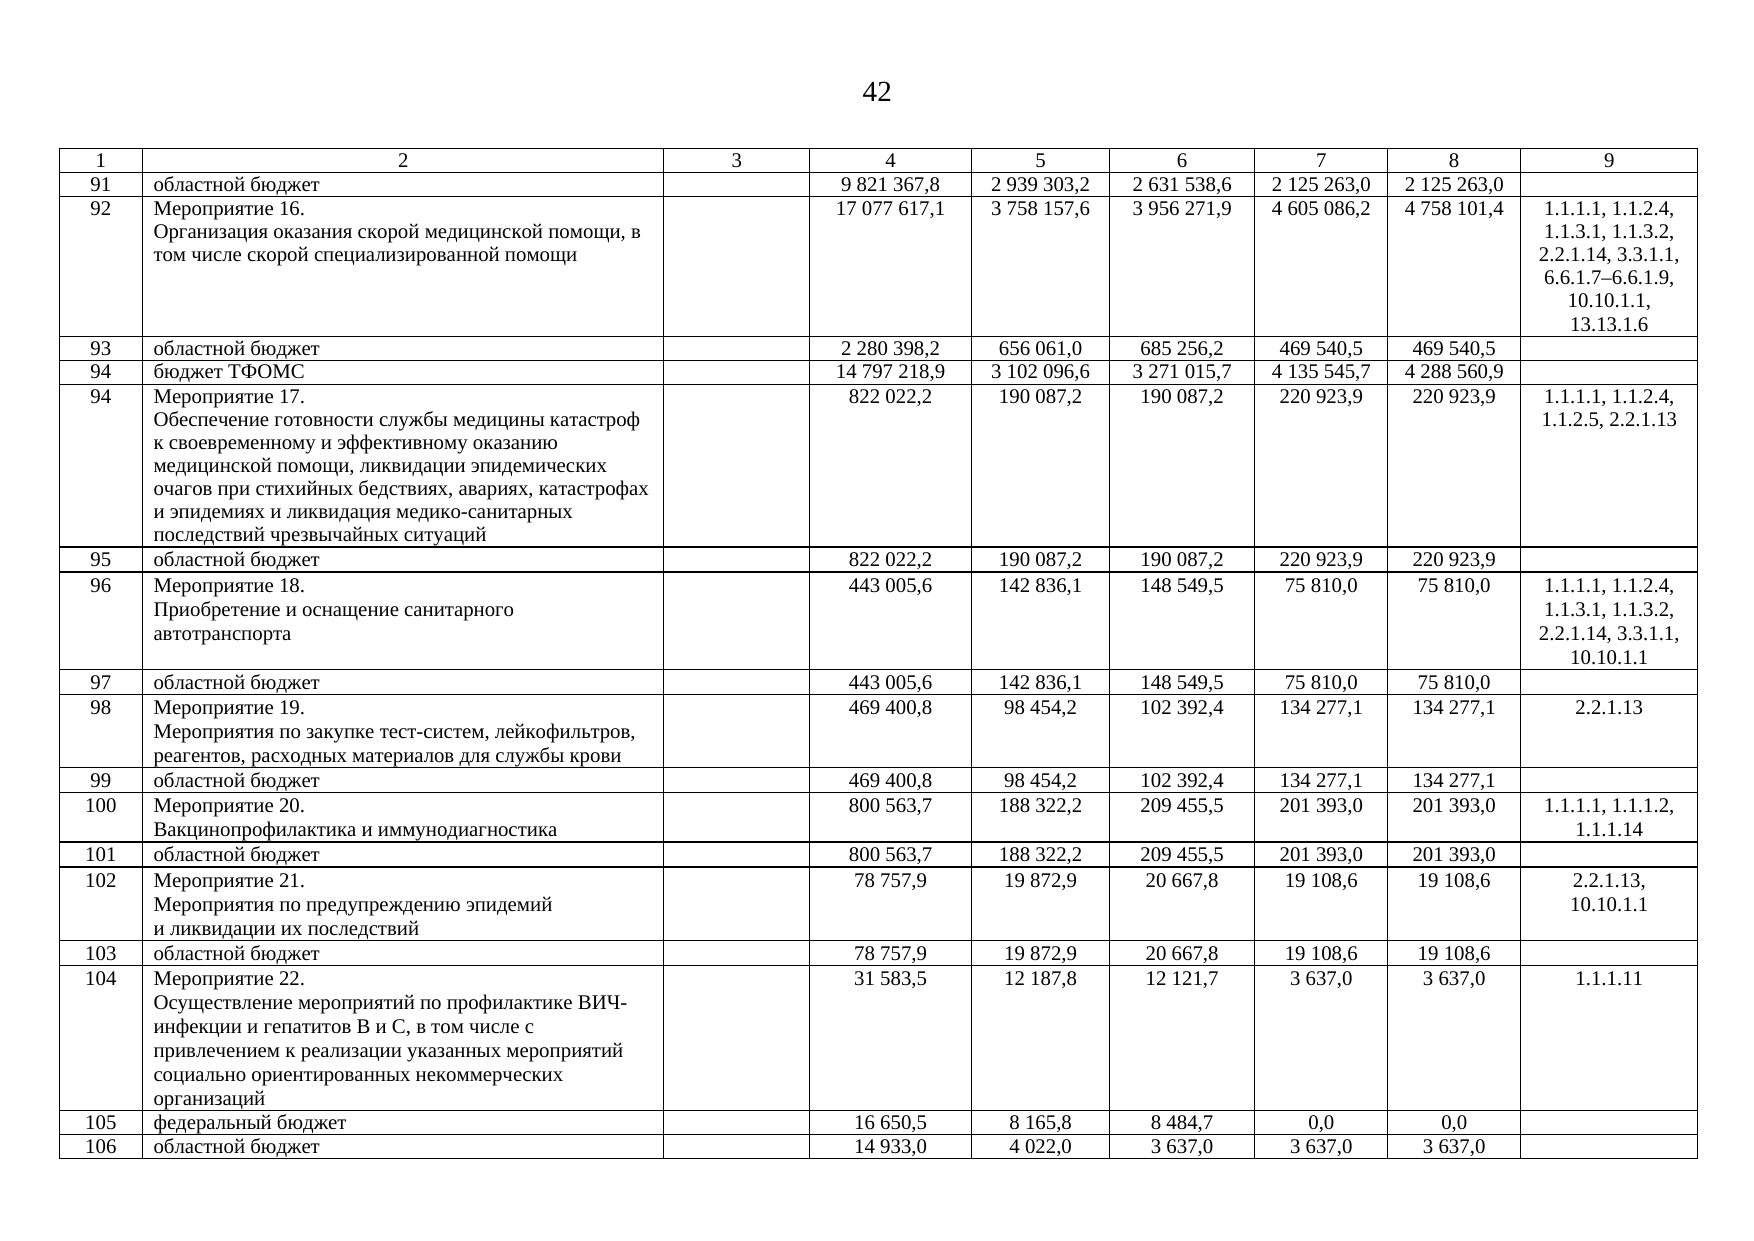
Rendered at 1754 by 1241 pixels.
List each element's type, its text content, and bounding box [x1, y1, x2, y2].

table_cell 3 637,0 [1388, 966, 1520, 1110]
table_cell 96 [60, 573, 142, 669]
table_header 2 [143, 149, 663, 172]
table_header 5 [972, 149, 1109, 172]
table_cell 134 277,1 [1388, 695, 1520, 767]
table_cell [1521, 337, 1697, 359]
table_cell 14 933,0 [810, 1135, 971, 1158]
table_cell 2 280 398,2 [810, 337, 971, 359]
table_cell 95 [60, 548, 142, 571]
table_cell Мероприятие 21. Мероприятия по предупреждению эпидемий и ликвидации их последствий [143, 868, 663, 940]
table_header 6 [1110, 149, 1254, 172]
table_cell 209 455,5 [1110, 793, 1254, 841]
table_cell [1521, 173, 1697, 196]
table_cell 102 [60, 868, 142, 940]
table_cell 190 087,2 [972, 548, 1109, 571]
table_cell 201 393,0 [1388, 793, 1520, 841]
table_cell [664, 173, 809, 196]
table_cell [664, 573, 809, 669]
table_cell 443 005,6 [810, 573, 971, 669]
table_cell [664, 337, 809, 359]
table_cell 106 [60, 1135, 142, 1158]
table_cell областной бюджет [143, 843, 663, 866]
table_cell 190 087,2 [972, 385, 1109, 546]
table_cell [1521, 768, 1697, 792]
table_cell [1521, 1135, 1697, 1158]
table_cell 78 757,9 [810, 868, 971, 940]
table_cell 134 277,1 [1255, 695, 1387, 767]
table_cell Мероприятие 19. Мероприятия по закупке тест-систем, лейкофильтров, реагентов, расходных материалов для службы крови [143, 695, 663, 767]
table_cell 101 [60, 843, 142, 866]
table_cell [664, 670, 809, 694]
table_cell 1.1.1.1, 1.1.2.4, 1.1.3.1, 1.1.3.2, 2.2.1.14, 3.3.1.1, 10.10.1.1 [1521, 573, 1697, 669]
table_cell 3 271 015,7 [1110, 361, 1254, 384]
table_cell 201 393,0 [1255, 793, 1387, 841]
table_cell 19 108,6 [1255, 868, 1387, 940]
table_cell 4 605 086,2 [1255, 197, 1387, 336]
table_cell 20 667,8 [1110, 941, 1254, 965]
table_cell 188 322,2 [972, 843, 1109, 866]
table_cell 469 540,5 [1255, 337, 1387, 359]
table_cell [1521, 361, 1697, 384]
table_cell 20 667,8 [1110, 868, 1254, 940]
table_cell [664, 941, 809, 965]
table_cell 148 549,5 [1110, 670, 1254, 694]
table_cell 0,0 [1255, 1111, 1387, 1134]
table_cell 102 392,4 [1110, 768, 1254, 792]
table_cell 220 923,9 [1255, 548, 1387, 571]
table_cell 800 563,7 [810, 793, 971, 841]
table_cell 98 [60, 695, 142, 767]
table_cell 4 288 560,9 [1388, 361, 1520, 384]
table_cell 201 393,0 [1388, 843, 1520, 866]
table_cell [1521, 1111, 1697, 1134]
table_cell 142 836,1 [972, 670, 1109, 694]
table_cell Мероприятие 22. Осуществление мероприятий по профилактике ВИЧ-инфекции и гепатитов B и C, в том числе с привлечением к реализации указанных мероприятий социально ориентированных некоммерческих организаций [143, 966, 663, 1110]
table_cell 12 121,7 [1110, 966, 1254, 1110]
table_cell [1521, 843, 1697, 866]
table_cell 3 637,0 [1110, 1135, 1254, 1158]
table_cell 3 637,0 [1255, 966, 1387, 1110]
table_cell 2.2.1.13 [1521, 695, 1697, 767]
table_cell 201 393,0 [1255, 843, 1387, 866]
table_cell областной бюджет [143, 548, 663, 571]
table_cell [664, 197, 809, 336]
table_cell 17 077 617,1 [810, 197, 971, 336]
table_cell [664, 966, 809, 1110]
table_cell [664, 1111, 809, 1134]
table_cell бюджет ТФОМС [143, 361, 663, 384]
table_cell областной бюджет [143, 337, 663, 359]
table_cell 148 549,5 [1110, 573, 1254, 669]
table_cell [664, 548, 809, 571]
table_cell 94 [60, 361, 142, 384]
table_cell 1.1.1.1, 1.1.1.2, 1.1.1.14 [1521, 793, 1697, 841]
table_cell 822 022,2 [810, 548, 971, 571]
table_cell областной бюджет [143, 1135, 663, 1158]
table_cell 16 650,5 [810, 1111, 971, 1134]
table_cell 190 087,2 [1110, 385, 1254, 546]
table_cell 1.1.1.11 [1521, 966, 1697, 1110]
table_cell 75 810,0 [1255, 670, 1387, 694]
table_cell 102 392,4 [1110, 695, 1254, 767]
table_cell 822 022,2 [810, 385, 971, 546]
table_cell 469 540,5 [1388, 337, 1520, 359]
table_cell 190 087,2 [1110, 548, 1254, 571]
table_cell 78 757,9 [810, 941, 971, 965]
table_cell Мероприятие 17. Обеспечение готовности службы медицины катастроф к своевременному и эффективному оказанию медицинской помощи, ликвидации эпидемических очагов при стихийных бедствиях, авариях, катастрофах и эпидемиях и ликвидация медико-санитарных последствий чрезвычайных ситуаций [143, 385, 663, 546]
table_cell 99 [60, 768, 142, 792]
table_cell 75 810,0 [1388, 670, 1520, 694]
table_cell 800 563,7 [810, 843, 971, 866]
table_cell [664, 1135, 809, 1158]
table_cell 443 005,6 [810, 670, 971, 694]
table_cell 220 923,9 [1255, 385, 1387, 546]
table_cell [664, 868, 809, 940]
table_cell 75 810,0 [1388, 573, 1520, 669]
table_cell Мероприятие 20. Вакцинопрофилактика и иммунодиагностика [143, 793, 663, 841]
table_cell 8 484,7 [1110, 1111, 1254, 1134]
table_cell [664, 843, 809, 866]
table_cell [664, 385, 809, 546]
table_cell 3 102 096,6 [972, 361, 1109, 384]
table_cell Мероприятие 16. Организация оказания скорой медицинской помощи, в том числе скорой специализированной помощи [143, 197, 663, 336]
table_header 7 [1255, 149, 1387, 172]
table_cell 19 872,9 [972, 941, 1109, 965]
table_cell 656 061,0 [972, 337, 1109, 359]
table_header 3 [664, 149, 809, 172]
table_cell 105 [60, 1111, 142, 1134]
table_cell 2 125 263,0 [1255, 173, 1387, 196]
table_cell 188 322,2 [972, 793, 1109, 841]
table_cell Мероприятие 18. Приобретение и оснащение санитарного автотранспорта [143, 573, 663, 669]
table_cell [1521, 941, 1697, 965]
table_cell 19 108,6 [1255, 941, 1387, 965]
table_cell 31 583,5 [810, 966, 971, 1110]
table_cell [664, 768, 809, 792]
table_cell 103 [60, 941, 142, 965]
table_cell 9 821 367,8 [810, 173, 971, 196]
table_cell 2.2.1.13, 10.10.1.1 [1521, 868, 1697, 940]
table_cell 92 [60, 197, 142, 336]
table_cell 104 [60, 966, 142, 1110]
table_cell 93 [60, 337, 142, 359]
table_cell 3 956 271,9 [1110, 197, 1254, 336]
table_header 1 [60, 149, 142, 172]
table_cell 4 135 545,7 [1255, 361, 1387, 384]
table_header 4 [810, 149, 971, 172]
table_cell 94 [60, 385, 142, 546]
table_cell 100 [60, 793, 142, 841]
table_cell 2 631 538,6 [1110, 173, 1254, 196]
table_cell областной бюджет [143, 670, 663, 694]
table_cell 19 108,6 [1388, 941, 1520, 965]
table_cell [664, 695, 809, 767]
table_cell 4 022,0 [972, 1135, 1109, 1158]
table_cell 134 277,1 [1388, 768, 1520, 792]
table_cell 1.1.1.1, 1.1.2.4, 1.1.3.1, 1.1.3.2, 2.2.1.14, 3.3.1.1, 6.6.1.7–6.6.1.9, 10.10.1.1, 13.13.1.6 [1521, 197, 1697, 336]
table_cell 3 637,0 [1255, 1135, 1387, 1158]
table_cell 685 256,2 [1110, 337, 1254, 359]
table_cell областной бюджет [143, 941, 663, 965]
table_cell 8 165,8 [972, 1111, 1109, 1134]
table_cell 75 810,0 [1255, 573, 1387, 669]
table_cell областной бюджет [143, 173, 663, 196]
table_cell 220 923,9 [1388, 385, 1520, 546]
table_cell [664, 793, 809, 841]
table_cell 134 277,1 [1255, 768, 1387, 792]
table_cell 12 187,8 [972, 966, 1109, 1110]
table_cell областной бюджет [143, 768, 663, 792]
table_cell 3 758 157,6 [972, 197, 1109, 336]
table_cell 19 108,6 [1388, 868, 1520, 940]
table_cell 209 455,5 [1110, 843, 1254, 866]
table_cell 98 454,2 [972, 695, 1109, 767]
table_cell 220 923,9 [1388, 548, 1520, 571]
table_cell [1521, 670, 1697, 694]
table_cell 2 125 263,0 [1388, 173, 1520, 196]
table_cell [664, 361, 809, 384]
table_cell 97 [60, 670, 142, 694]
table_cell 469 400,8 [810, 768, 971, 792]
table_header 9 [1521, 149, 1697, 172]
table_cell федеральный бюджет [143, 1111, 663, 1134]
table_cell 91 [60, 173, 142, 196]
table_cell 0,0 [1388, 1111, 1520, 1134]
table_cell [1521, 548, 1697, 571]
table_header 8 [1388, 149, 1520, 172]
table_cell 469 400,8 [810, 695, 971, 767]
table_cell 98 454,2 [972, 768, 1109, 792]
table_cell 19 872,9 [972, 868, 1109, 940]
table_cell 142 836,1 [972, 573, 1109, 669]
table_cell 14 797 218,9 [810, 361, 971, 384]
table_cell 3 637,0 [1388, 1135, 1520, 1158]
table_cell 2 939 303,2 [972, 173, 1109, 196]
table_cell 1.1.1.1, 1.1.2.4, 1.1.2.5, 2.2.1.13 [1521, 385, 1697, 546]
table_cell 4 758 101,4 [1388, 197, 1520, 336]
